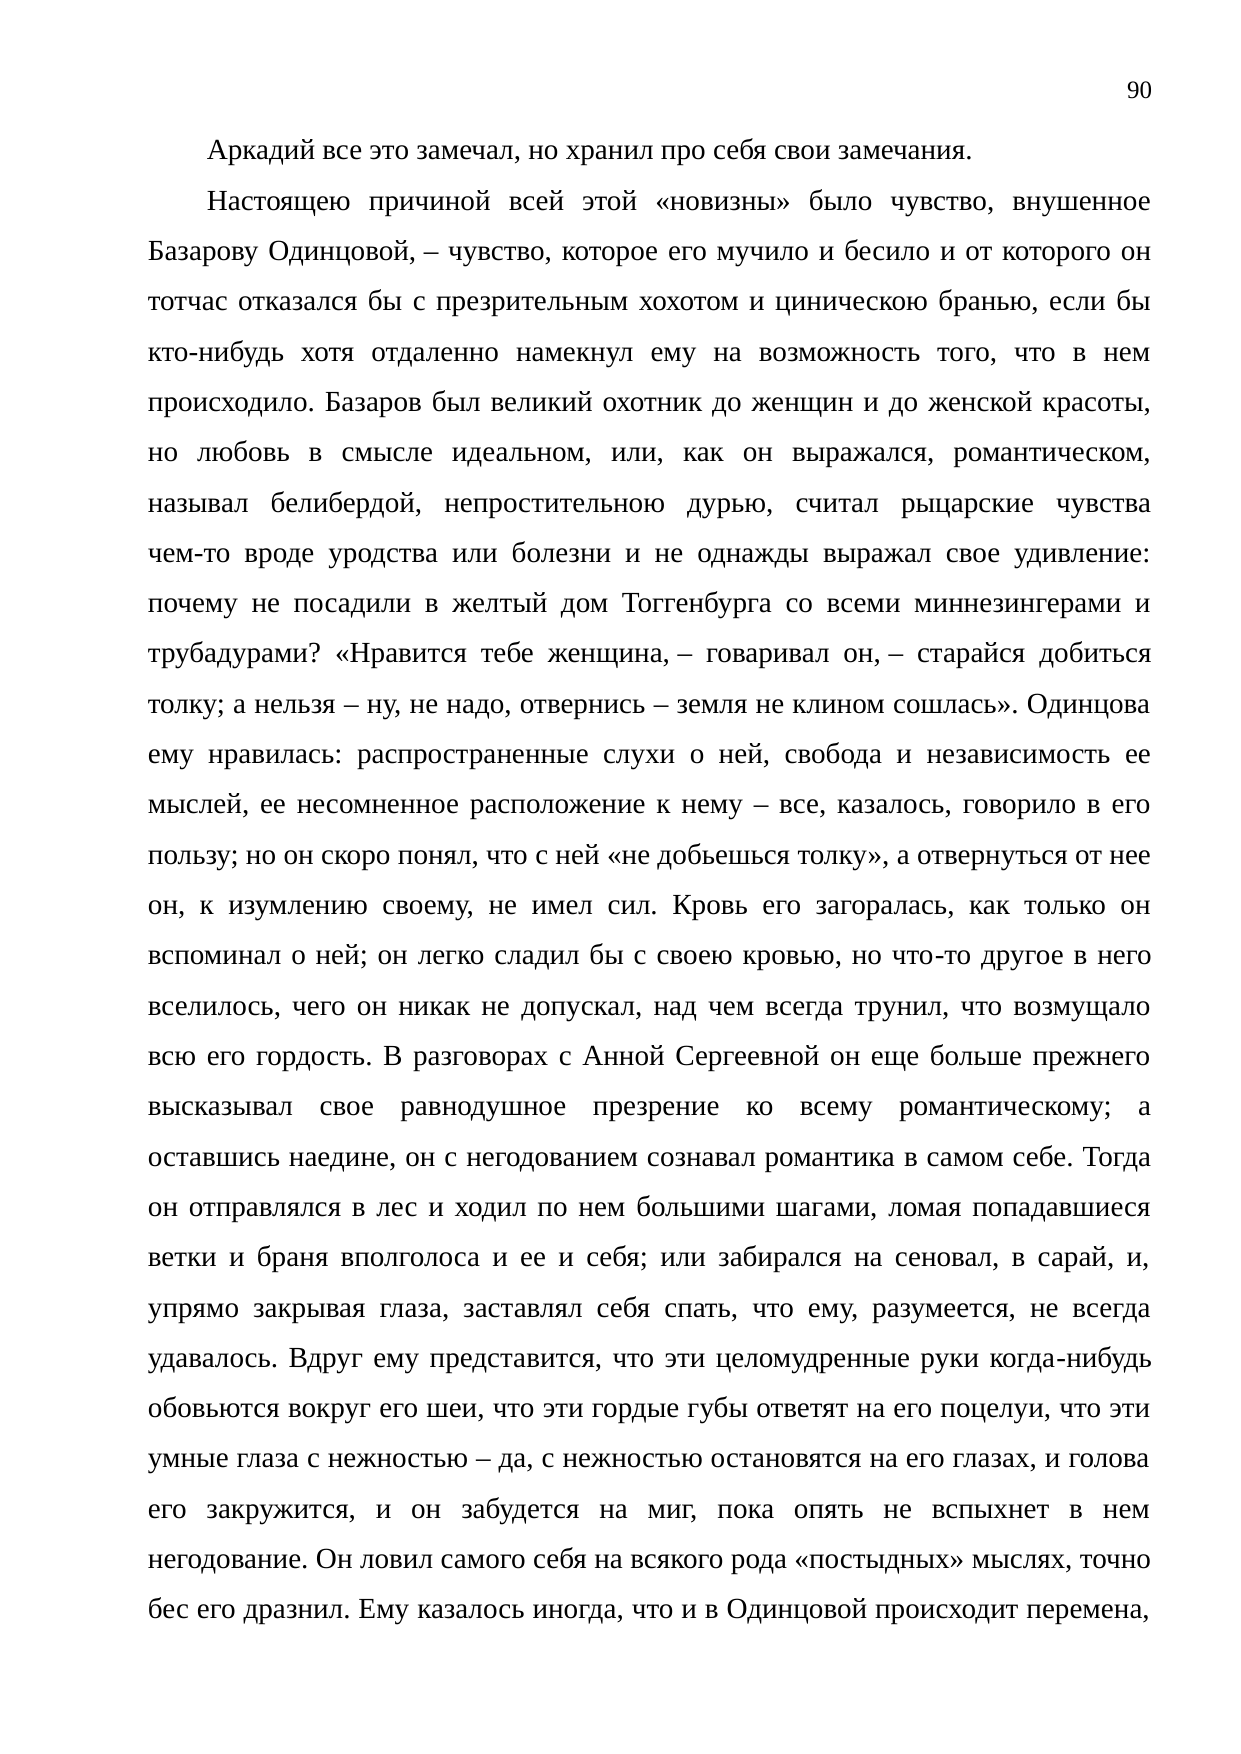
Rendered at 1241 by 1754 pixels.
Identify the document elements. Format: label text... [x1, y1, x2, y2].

text Настоящею причиной всей этой «новизны» было чувство, внушенное Базарову Одинцовой, – чувство, которое его мучило и бесило и от которого он тотчас отказался бы с презрительным хохотом и циническою бранью, если бы кто‑нибудь хотя отдаленно намекнул ему на возможность того, что в нем происходило. Базаров был великий охотник до женщин и до женской красоты, но любовь в смысле идеальном, или, как он выражался, романтическом, называл белибердой, непростительною дурью, считал рыцарские чувства чем‑то вроде уродства или болезни и не однажды выражал свое удивление: почему не посадили в желтый дом Тоггенбурга со всеми миннезингерами и трубадурами? «Нравится тебе женщина, – говаривал он, – старайся добиться толку; а нельзя – ну, не надо, отвернись – земля не клином сошлась». Одинцова ему нравилась: распространенные слухи о ней, свобода и независимость ее мыслей, ее несомненное расположение к нему – все, казалось, говорило в его пользу; но он скоро понял, что с ней «не добьешься толку», а отвернуться от нее он, к изумлению своему, не имел сил. Кровь его загоралась, как только он вспоминал о ней; он легко сладил бы с своею кровью, но что‑то другое в него вселилось, чего он никак не допускал, над чем всегда трунил, что возмущало всю его гордость. В разговорах с Анной Сергеевной он еще больше прежнего высказывал свое равнодушное презрение ко всему романтическому; а оставшись наедине, он с негодованием сознавал романтика в самом себе. Тогда он отправлялся в лес и ходил по нем большими шагами, ломая попадавшиеся ветки и браня вполголоса и ее и себя; или забирался на сеновал, в сарай, и, упрямо закрывая глаза, заставлял себя спать, что ему, разумеется, не всегда удавалось. Вдруг ему представится, что эти целомудренные руки когда‑нибудь обовьются вокруг его шеи, что эти гордые губы ответят на его поцелуи, что эти умные глаза с нежностью – да, с нежностью остановятся на его глазах, и голова его закружится, и он забудется на миг, пока опять не вспыхнет в нем негодование. Он ловил самого себя на всякого рода «постыдных» мыслях, точно бес его дразнил. Ему казалось иногда, что и в Одинцовой происходит перемена, [148, 183, 1152, 1625]
text Аркадий все это замечал, но хранил про себя свои замечания. [148, 132, 1152, 166]
